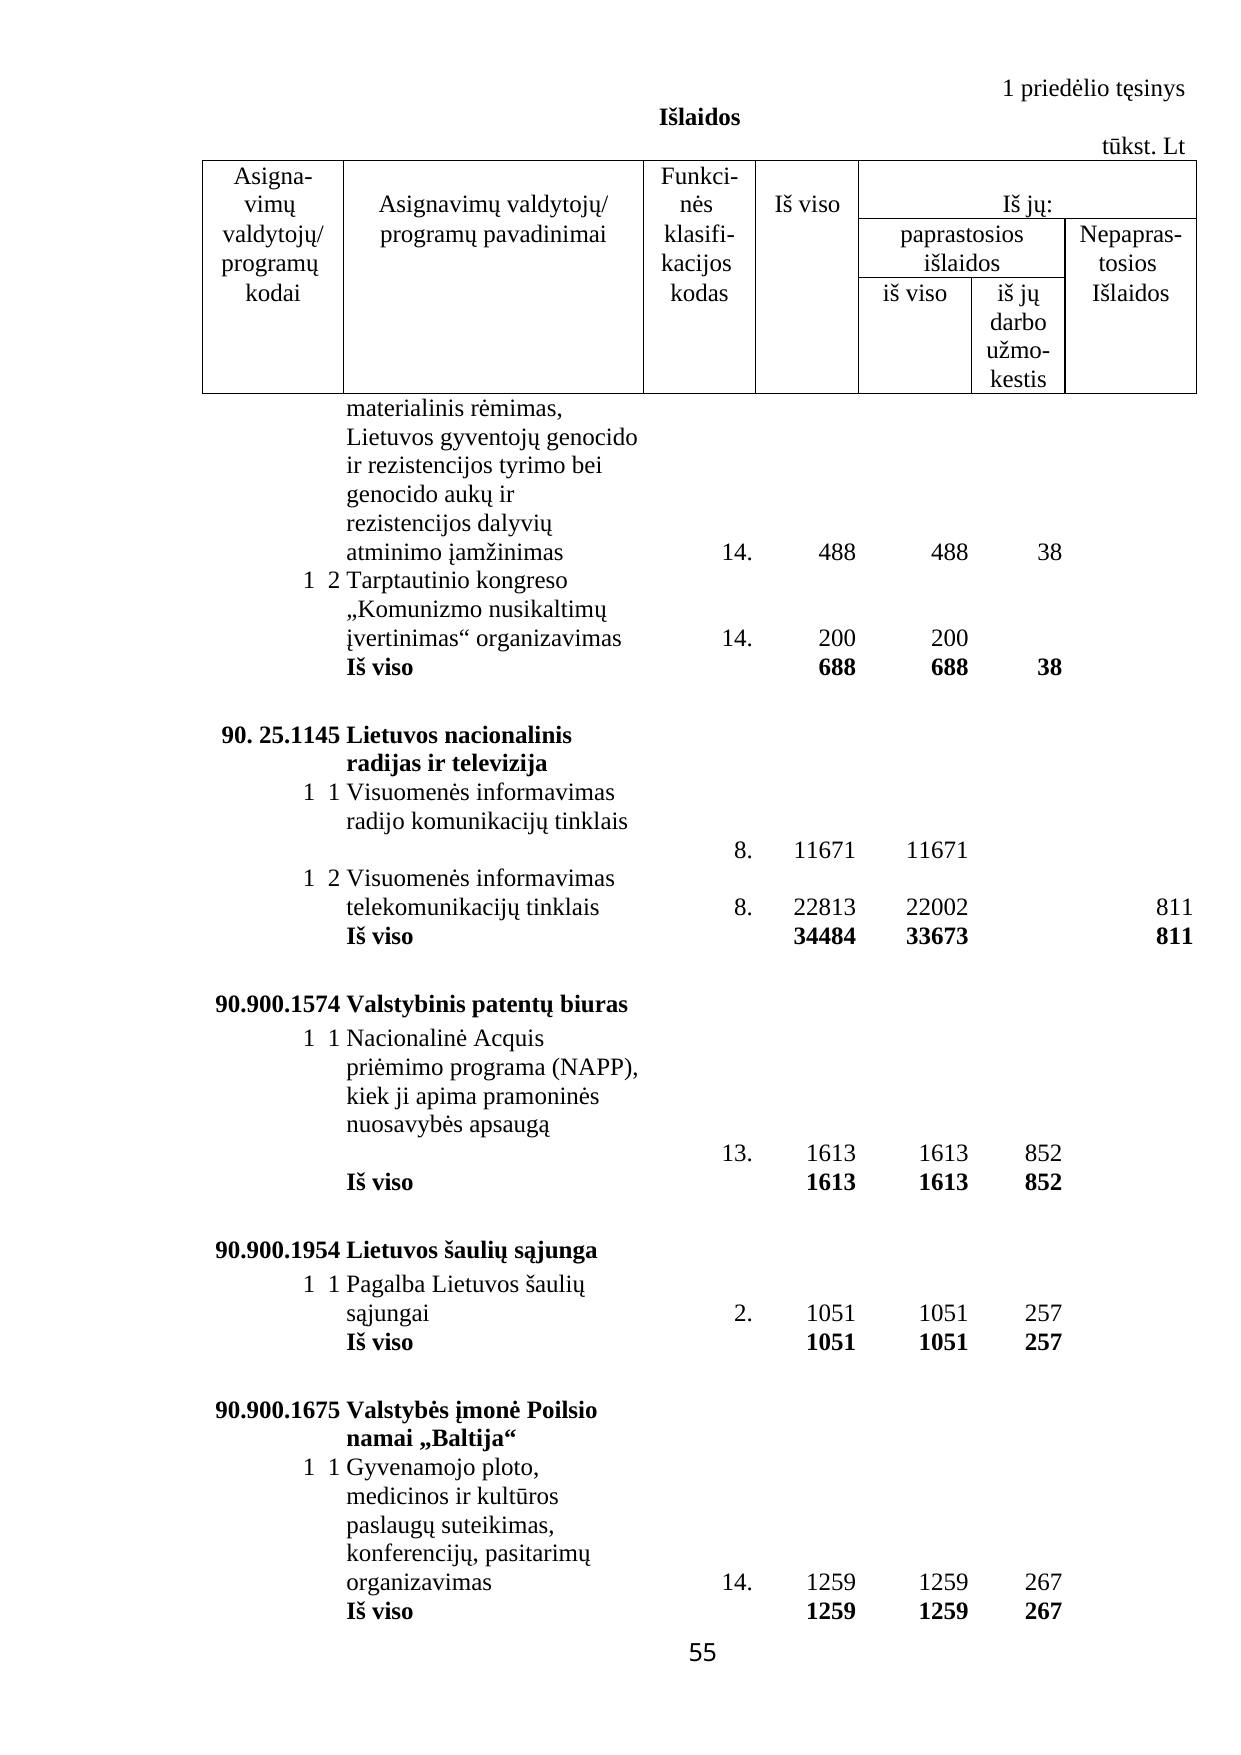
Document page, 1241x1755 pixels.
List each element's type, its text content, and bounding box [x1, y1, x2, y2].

table_cell 1 2 [203, 565, 343, 652]
table_cell [1065, 1201, 1196, 1235]
table_cell Iš viso [756, 161, 858, 218]
table_cell [343, 1361, 643, 1395]
table_cell 1 1 [203, 1023, 343, 1167]
table_cell Iš jų: [859, 161, 1196, 218]
table_cell 33673 [859, 921, 971, 955]
table_cell [203, 921, 343, 955]
table_cell Pagalba Lietuvos šaulių sąjungai [343, 1269, 643, 1327]
table_cell [1065, 989, 1196, 1023]
table_cell 34484 [756, 921, 859, 955]
table_cell [203, 394, 343, 565]
table_cell [1065, 1395, 1196, 1452]
table_cell [643, 1201, 756, 1235]
table_cell [971, 955, 1065, 989]
table_cell 257 [971, 1327, 1065, 1361]
table_cell 1613 [859, 1167, 971, 1201]
table_cell [859, 720, 971, 777]
table_cell valdytojų/ programų [203, 218, 343, 277]
table_cell [1065, 1327, 1196, 1361]
table_cell Nacionalinė Acquis priėmimo programa (NAPP), kiek ji apima pramoninės nuosavybės apsaugą [343, 1023, 643, 1167]
table_cell [203, 1201, 343, 1235]
table_cell 852 [971, 1167, 1065, 1201]
table_cell [203, 1327, 343, 1361]
table_cell [859, 1361, 971, 1395]
table_cell [1065, 955, 1196, 989]
table_cell 200 [756, 565, 859, 652]
table_cell [203, 1361, 343, 1395]
table_cell 488 [859, 394, 971, 565]
table_cell [643, 921, 756, 955]
table_cell 8. [643, 864, 756, 921]
table_cell 22813 [756, 864, 859, 921]
table_cell [643, 720, 756, 777]
table_cell [1065, 777, 1196, 863]
table_cell 11671 [859, 777, 971, 863]
table_cell [859, 1235, 971, 1269]
table_cell [343, 955, 643, 989]
table_cell 38 [971, 394, 1065, 565]
table_cell [756, 955, 859, 989]
table_cell [203, 686, 343, 720]
table_cell [971, 1201, 1065, 1235]
table_cell [756, 686, 859, 720]
table_cell Visuomenės informavimas telekomunikacijų tinklais [343, 864, 643, 921]
table_cell [971, 1361, 1065, 1395]
table_cell Iš viso [343, 1327, 643, 1361]
table_cell [859, 955, 971, 989]
table_cell [859, 686, 971, 720]
table_cell iš jų darbo užmo-kestis [972, 278, 1064, 393]
table_cell iš viso [859, 278, 971, 393]
table_cell [1065, 394, 1196, 565]
table_cell [344, 277, 643, 393]
table_cell Iš viso [343, 921, 643, 955]
table_cell 1613 [859, 1023, 971, 1167]
table_cell [756, 1395, 859, 1452]
table_cell [971, 1395, 1065, 1452]
table_cell [971, 686, 1065, 720]
table_cell [203, 652, 343, 686]
table_cell 11671 [756, 777, 859, 863]
table_cell 1051 [756, 1269, 859, 1327]
table_cell 13. [643, 1023, 756, 1167]
table_cell 1 1 [203, 777, 343, 863]
table_cell [203, 1596, 343, 1630]
table_cell [756, 1361, 859, 1395]
table_cell [859, 1201, 971, 1235]
table_cell [971, 989, 1065, 1023]
table_cell [1065, 1023, 1196, 1167]
table_cell [1065, 1269, 1196, 1327]
table_cell 688 [756, 652, 859, 686]
table_cell [971, 921, 1065, 955]
table_cell [1065, 1235, 1196, 1269]
table_cell 257 [971, 1269, 1065, 1327]
table_cell Išlaidos [1066, 277, 1196, 393]
table_cell 14. [643, 565, 756, 652]
table_cell [1065, 652, 1196, 686]
table_cell [971, 864, 1065, 921]
table_cell Lietuvos nacionalinis radijas ir televizija [343, 720, 643, 777]
table_cell [643, 989, 756, 1023]
table_cell Tarptautinio kongreso „Komunizmo nusikaltimų įvertinimas“ organizavimas [343, 565, 643, 652]
table_cell 811 [1065, 921, 1196, 955]
table_cell 200 [859, 565, 971, 652]
table_cell [756, 720, 859, 777]
table_cell 1051 [756, 1327, 859, 1361]
table_cell klasifi-kacijos [644, 218, 755, 277]
table_cell [343, 1201, 643, 1235]
table_cell Lietuvos šaulių sąjunga [343, 1235, 643, 1269]
table_cell [756, 989, 859, 1023]
table_cell 1051 [859, 1269, 971, 1327]
table_cell [643, 1395, 756, 1452]
table_cell paprastosios išlaidos [859, 219, 1064, 277]
table_cell [343, 686, 643, 720]
table_cell 1259 [859, 1452, 971, 1596]
table_cell [643, 652, 756, 686]
table_cell Gyvenamojo ploto, medicinos ir kultūros paslaugų suteikimas, konferencijų, pasitarimų organizavimas [343, 1452, 643, 1596]
table_cell 1613 [756, 1023, 859, 1167]
table_cell [1065, 686, 1196, 720]
table_cell 1259 [859, 1596, 971, 1630]
table_cell [1065, 1361, 1196, 1395]
table_cell [643, 686, 756, 720]
table_cell 90. 25.1145 [203, 720, 343, 777]
table_cell Išlaidos [203, 102, 1196, 131]
table_cell Valstybinis patentų biuras [343, 989, 643, 1023]
table_cell [971, 777, 1065, 863]
table_cell [756, 1235, 859, 1269]
table_cell [756, 277, 858, 393]
table_cell 1 1 [203, 1452, 343, 1596]
table_cell Visuomenės informavimas radijo komunikacijų tinklais [343, 777, 643, 863]
table_cell [1065, 1167, 1196, 1201]
table_cell [859, 1395, 971, 1452]
table_cell 267 [971, 1452, 1065, 1596]
table_cell [756, 218, 858, 277]
table_cell [643, 1361, 756, 1395]
table_cell Asigna-vimų [203, 161, 343, 218]
table_cell 1613 [756, 1167, 859, 1201]
table_cell tūkst. Lt [203, 131, 1196, 160]
table_cell 1 1 [203, 1269, 343, 1327]
table_cell 8. [643, 777, 756, 863]
table_cell Iš viso [343, 652, 643, 686]
table_cell 267 [971, 1596, 1065, 1630]
table_header 1 priedėlio tęsinys [203, 74, 1196, 102]
table_cell [643, 1167, 756, 1201]
table_cell [643, 1327, 756, 1361]
table_cell Nepapras-tosios [1066, 219, 1196, 277]
table_cell Funkci-nės [644, 161, 755, 218]
table_cell [756, 1201, 859, 1235]
table_cell 1 2 [203, 864, 343, 921]
table_cell kodas [644, 277, 755, 393]
table_cell [203, 955, 343, 989]
table_cell 1259 [756, 1452, 859, 1596]
table_cell programų pavadinimai [344, 218, 643, 277]
table_cell 38 [971, 652, 1065, 686]
table_cell 22002 [859, 864, 971, 921]
table_cell [203, 1167, 343, 1201]
table_cell [1065, 1596, 1196, 1630]
table_cell Valstybės įmonė Poilsio namai „Baltija“ [343, 1395, 643, 1452]
table_cell Iš viso [343, 1167, 643, 1201]
table_cell Iš viso [343, 1596, 643, 1630]
table_cell 1259 [756, 1596, 859, 1630]
table_cell 90.900.1954 [203, 1235, 343, 1269]
table_cell 688 [859, 652, 971, 686]
table_cell [971, 1235, 1065, 1269]
table_cell [971, 565, 1065, 652]
table_cell [1065, 565, 1196, 652]
table_cell 2. [643, 1269, 756, 1327]
table_cell [1065, 720, 1196, 777]
table_cell [971, 720, 1065, 777]
table_cell kodai [203, 277, 343, 393]
table_cell 488 [756, 394, 859, 565]
table_cell [643, 955, 756, 989]
table_cell 90.900.1574 [203, 989, 343, 1023]
table_cell [859, 989, 971, 1023]
table_cell 811 [1065, 864, 1196, 921]
table_cell 14. [643, 394, 756, 565]
table_cell 14. [643, 1452, 756, 1596]
table_cell 90.900.1675 [203, 1395, 343, 1452]
table_cell 1051 [859, 1327, 971, 1361]
table_cell Asignavimų valdytojų/ [344, 161, 643, 218]
table_cell [643, 1596, 756, 1630]
table_cell [643, 1235, 756, 1269]
table_cell 852 [971, 1023, 1065, 1167]
table_cell materialinis rėmimas, Lietuvos gyventojų genocido ir rezistencijos tyrimo bei genocido aukų ir rezistencijos dalyvių atminimo įamžinimas [343, 394, 643, 565]
table_cell [1065, 1452, 1196, 1596]
